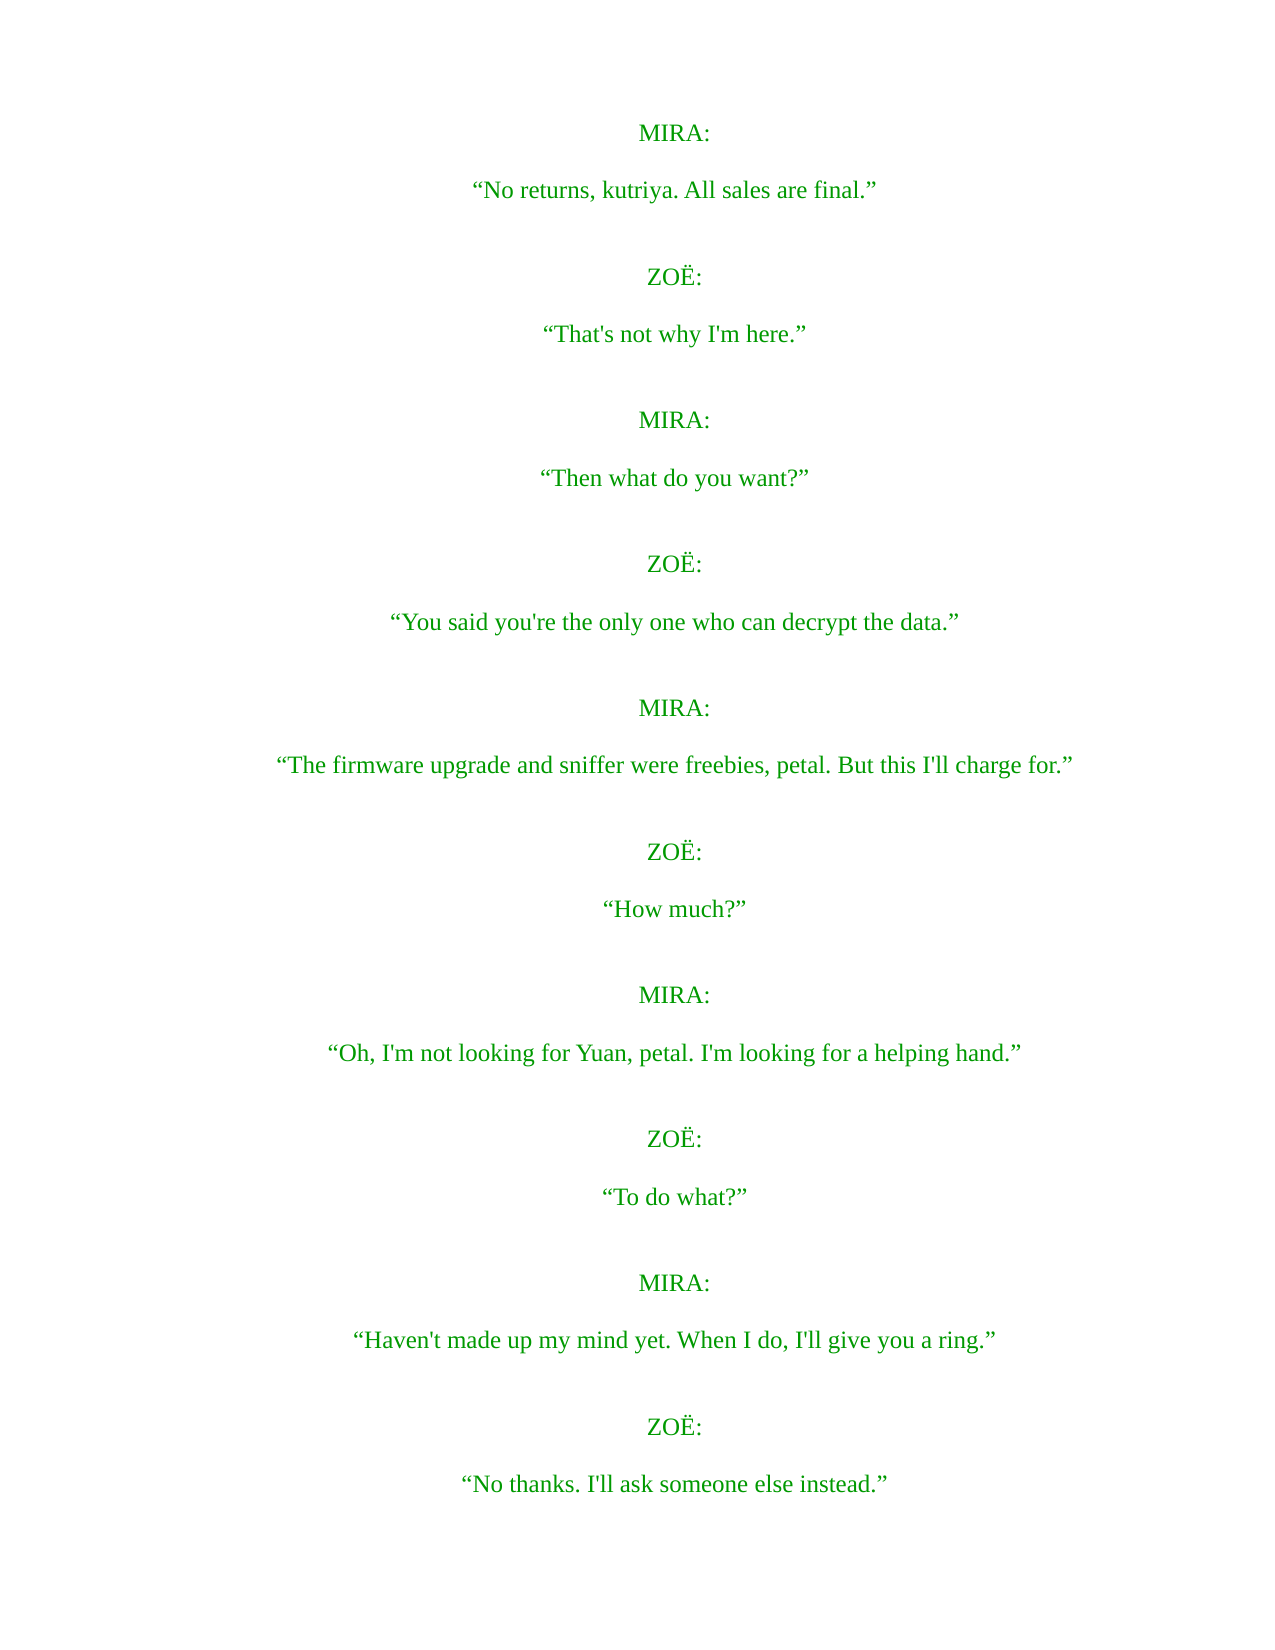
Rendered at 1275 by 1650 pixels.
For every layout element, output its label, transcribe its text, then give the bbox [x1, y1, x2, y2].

text “You said you're the only one who can decrypt the data.” [118, 607, 1157, 636]
text ZOË: [118, 262, 1157, 291]
text MIRA: [118, 981, 1157, 1009]
text “How much?” [118, 894, 1157, 923]
text MIRA: [118, 693, 1157, 722]
text “To do what?” [118, 1182, 1157, 1211]
text “Oh, I'm not looking for Yuan, petal. I'm looking for a helping hand.” [118, 1038, 1157, 1067]
text “The firmware upgrade and sniffer were freebies, petal. But this I'll charge for.” [118, 751, 1157, 779]
text “That's not why I'm here.” [118, 319, 1157, 348]
text ZOË: [118, 1124, 1157, 1153]
text “Haven't made up my mind yet. When I do, I'll give you a ring.” [118, 1326, 1157, 1354]
text MIRA: [118, 406, 1157, 434]
text ZOË: [118, 1412, 1157, 1441]
text “Then what do you want?” [118, 463, 1157, 492]
text MIRA: [118, 1268, 1157, 1297]
text “No thanks. I'll ask someone else instead.” [118, 1469, 1157, 1498]
text ZOË: [118, 549, 1157, 578]
text MIRA: [118, 118, 1157, 147]
text ZOË: [118, 837, 1157, 866]
text “No returns, kutriya. All sales are final.” [118, 176, 1157, 204]
